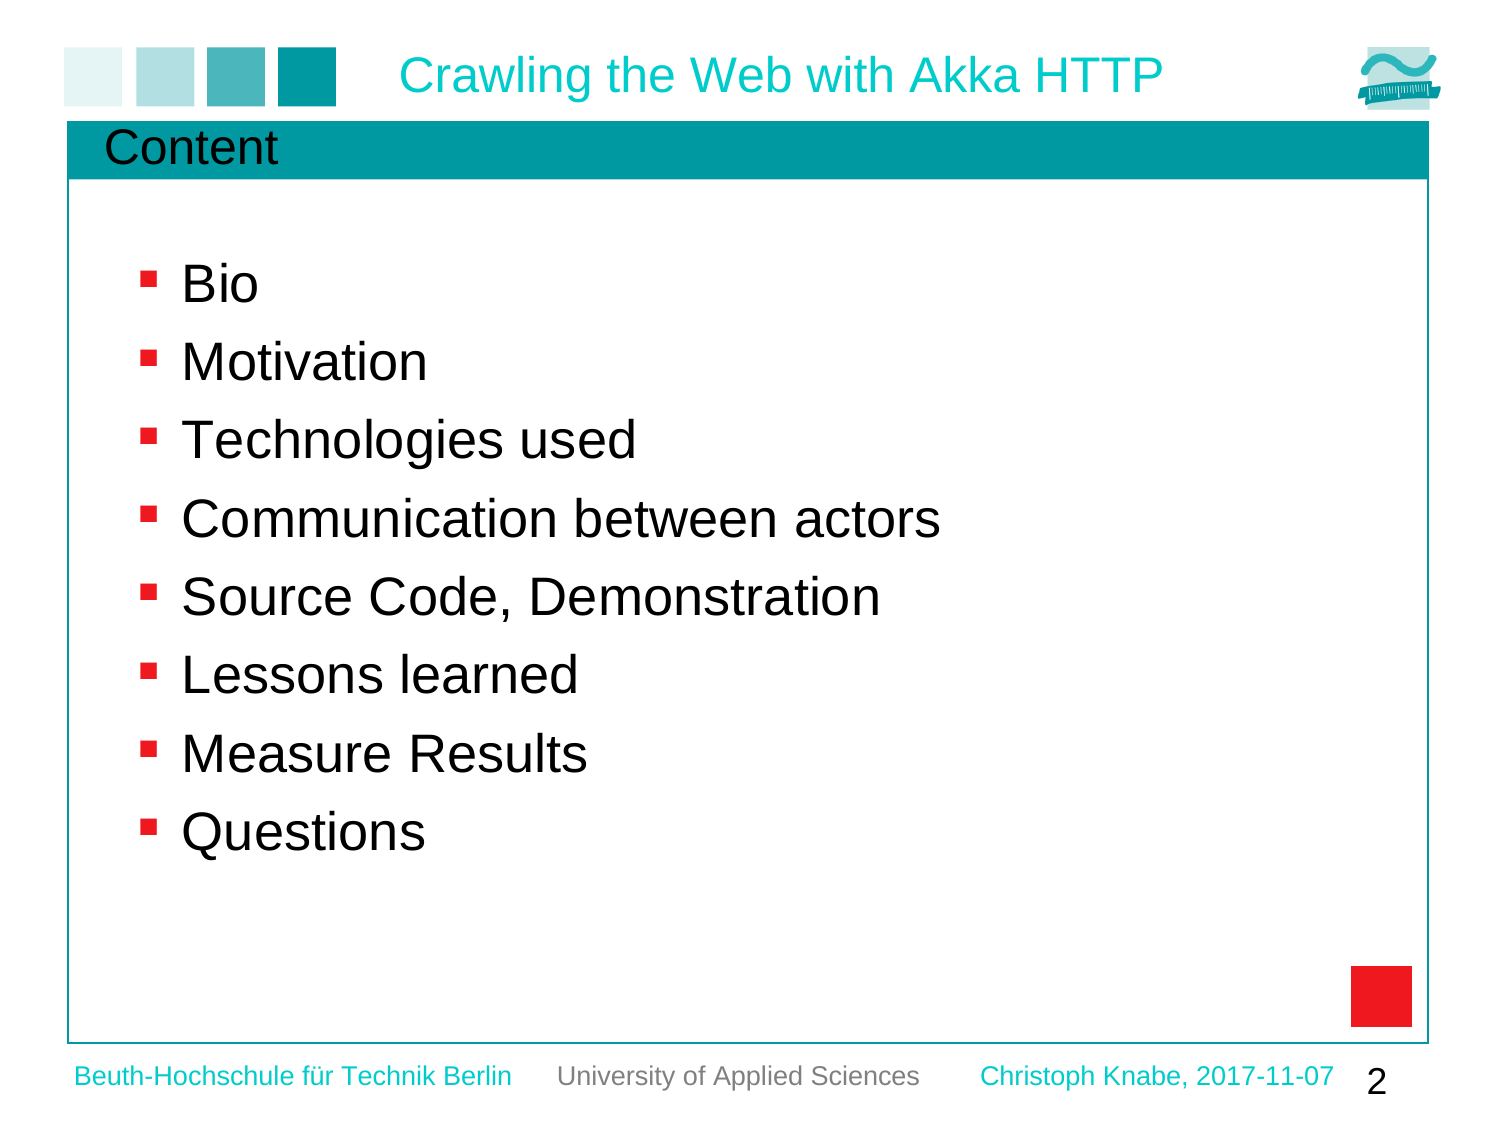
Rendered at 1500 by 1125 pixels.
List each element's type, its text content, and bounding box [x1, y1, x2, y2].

list Bio Motivation Technologies used Communication between actors Source Code, Demonstration Lessons learned Measure Results Questions [125, 240, 1370, 1063]
picture [1358, 47, 1441, 110]
text_box Content [88, 106, 577, 182]
